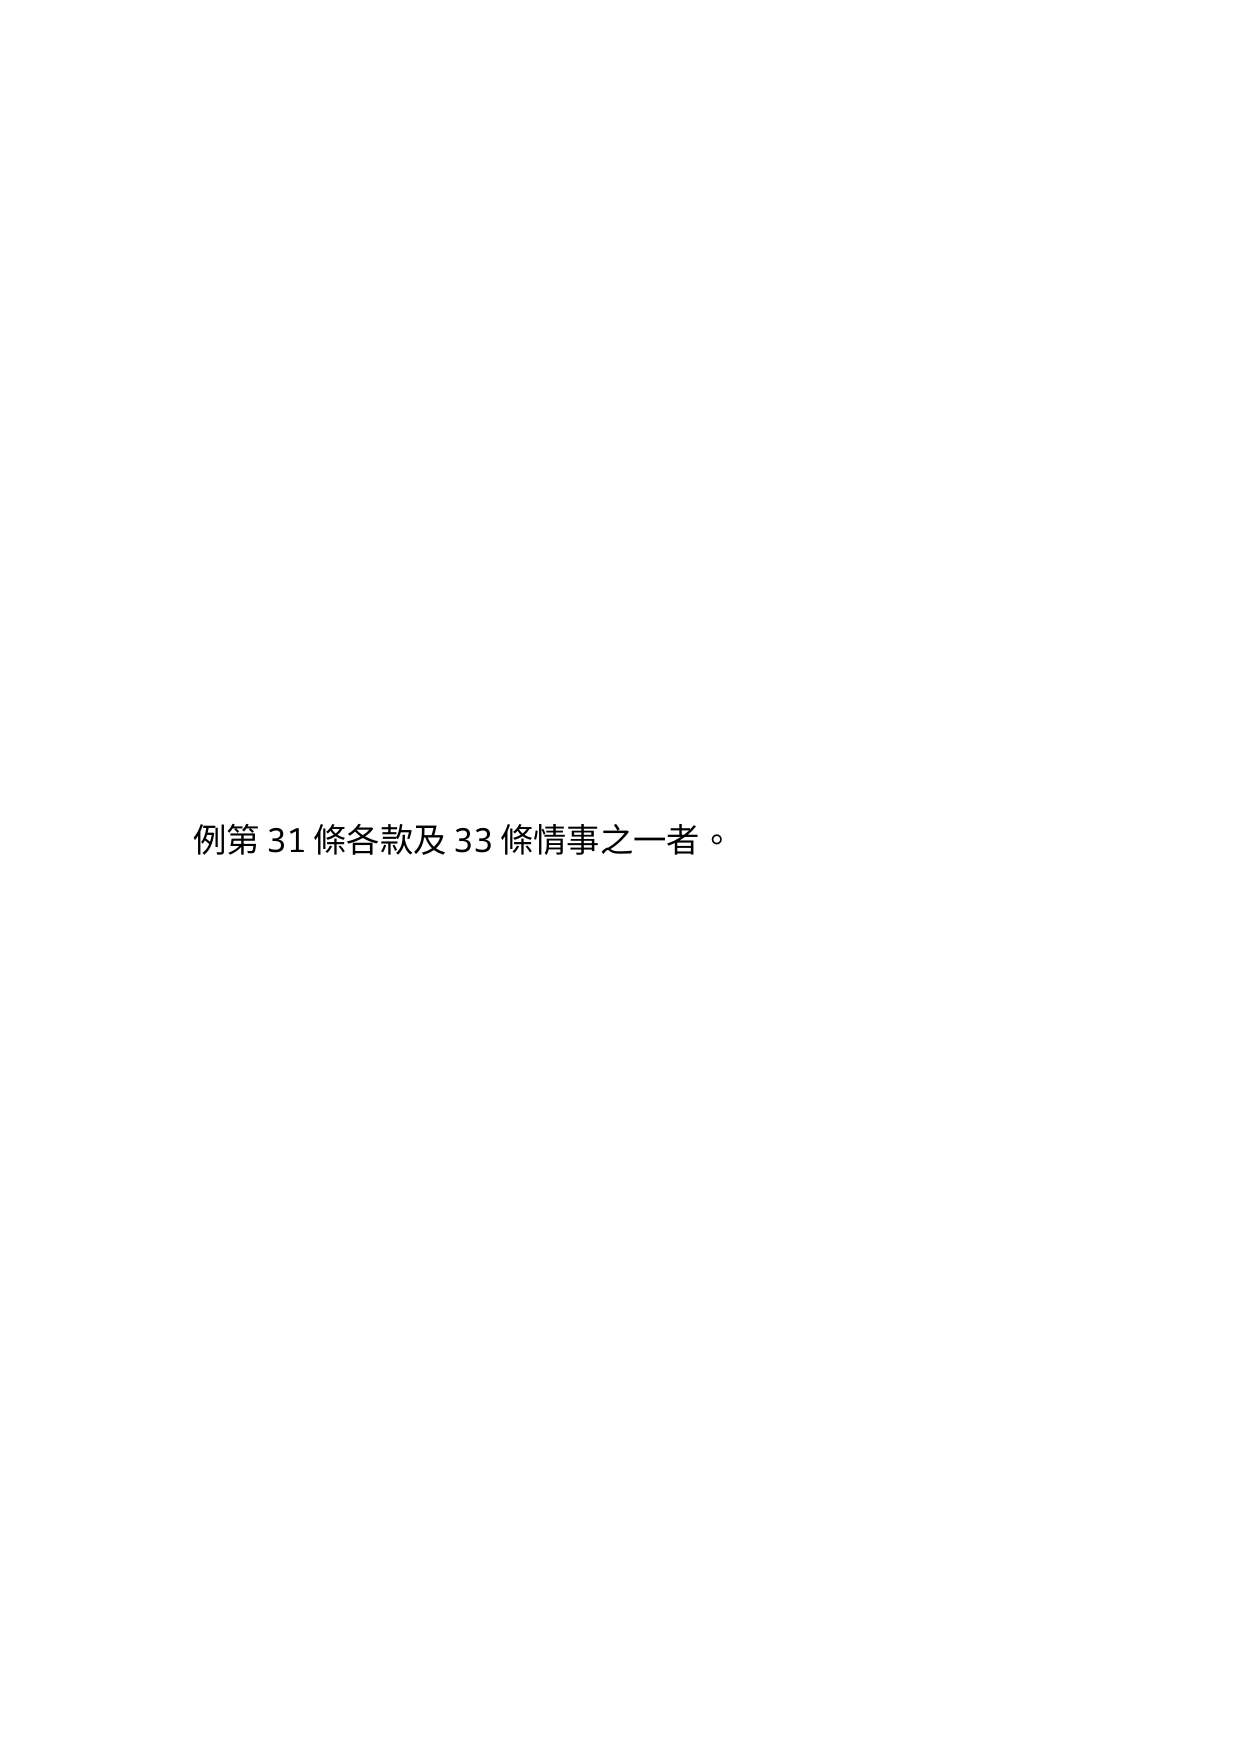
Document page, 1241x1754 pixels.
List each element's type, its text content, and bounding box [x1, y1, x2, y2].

list 例第31條各款及33條情事之一者。 [118, 797, 1122, 859]
